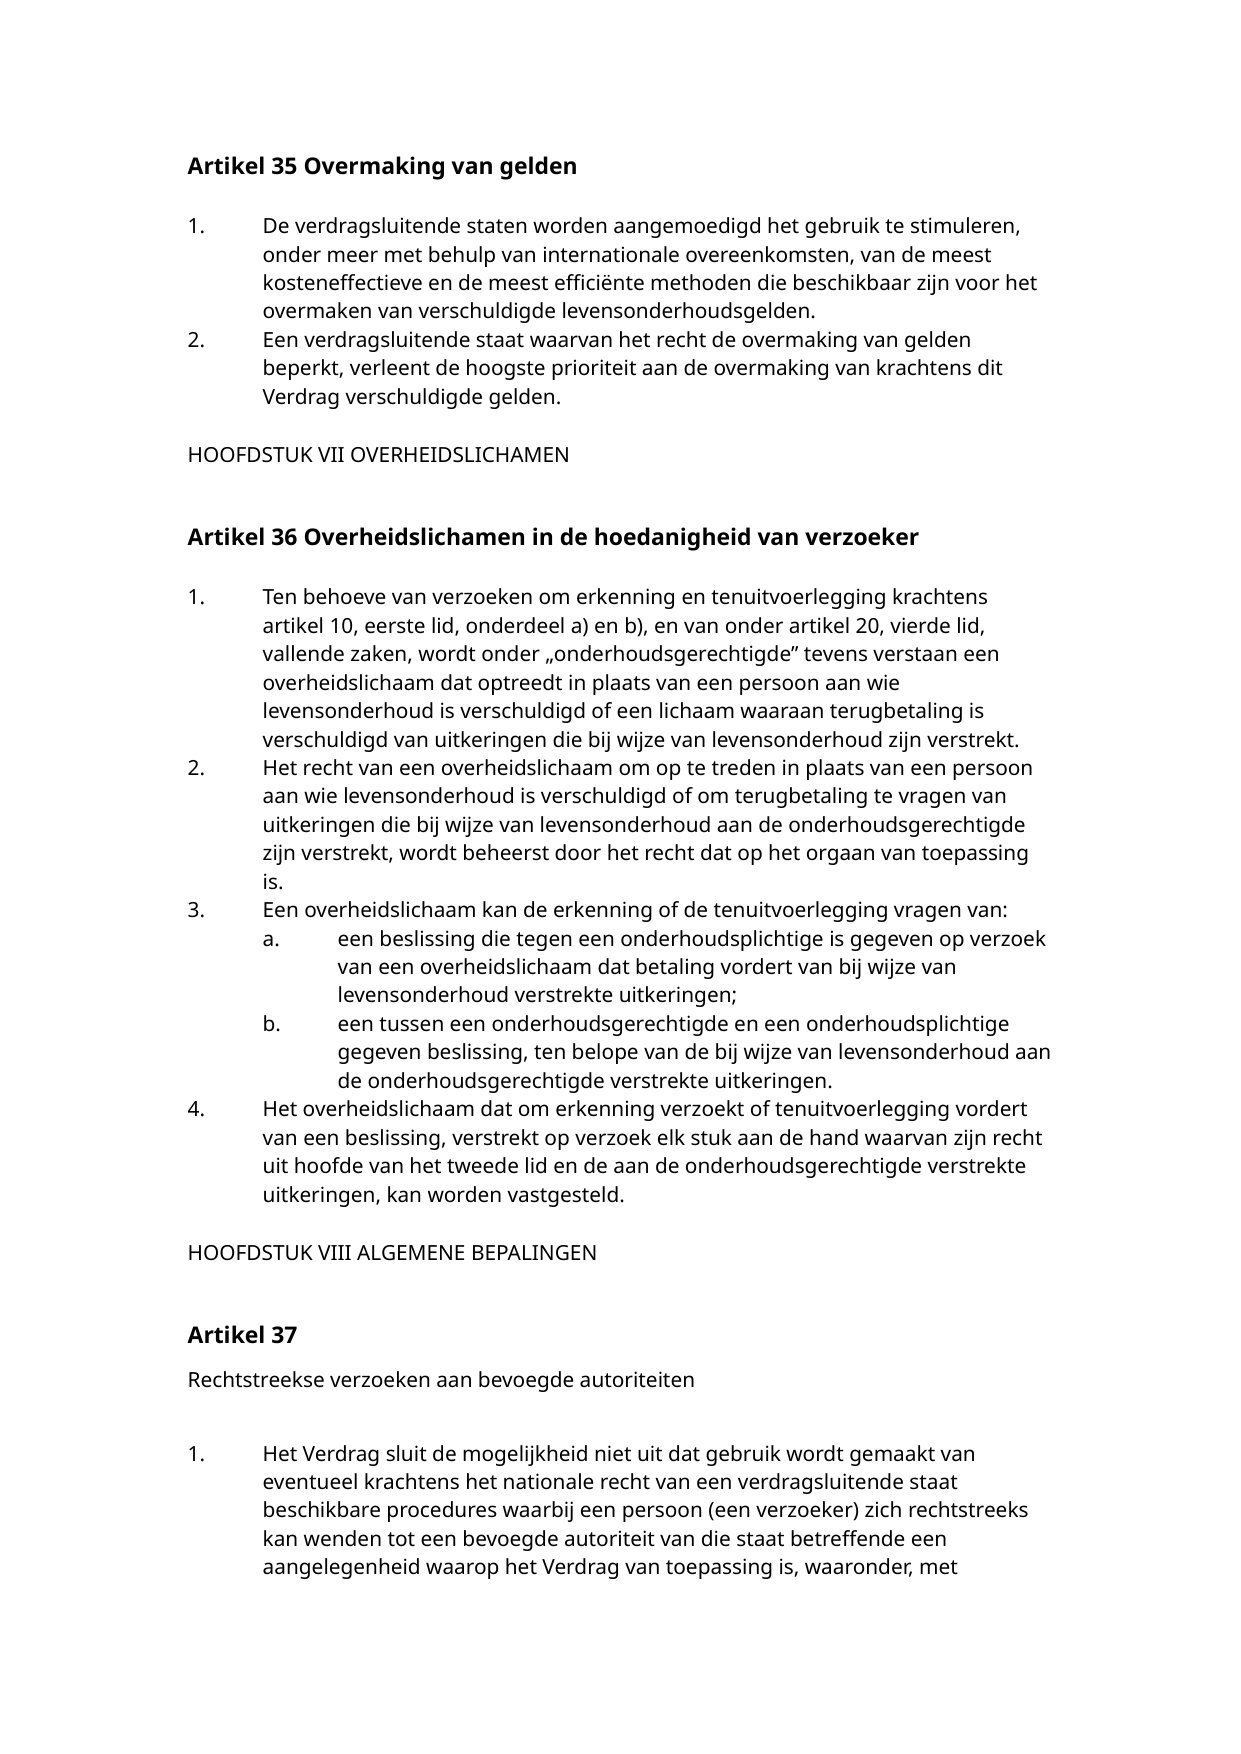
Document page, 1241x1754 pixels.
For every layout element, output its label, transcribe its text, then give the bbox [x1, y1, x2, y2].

list Het Verdrag sluit de mogelijkheid niet uit dat gebruik wordt gemaakt van eventueel krachtens het nationale recht van een verdragsluitende staat beschikbare procedures waarbij een persoon (een verzoeker) zich rechtstreeks kan wenden tot een bevoegde autoriteit van die staat betreffende een aangelegenheid waarop het Verdrag van toepassing is, waaronder, met [187, 1439, 1053, 1581]
list een beslissing die tegen een onderhoudsplichtige is gegeven op verzoek van een overheidslichaam dat betaling vordert van bij wijze van levensonderhoud verstrekte uitkeringen; [262, 924, 1053, 1009]
list Het recht van een overheidslichaam om op te treden in plaats van een persoon aan wie levensonderhoud is verschuldigd of om terugbetaling te vragen van uitkeringen die bij wijze van levensonderhoud aan de onderhoudsgerechtigde zijn verstrekt, wordt beheerst door het recht dat op het orgaan van toepassing is. [187, 753, 1053, 895]
list een tussen een onderhoudsgerechtigde en een onderhoudsplichtige gegeven beslissing, ten belope van de bij wijze van levensonderhoud aan de onderhoudsgerechtigde verstrekte uitkeringen. [262, 1009, 1053, 1094]
text Rechtstreekse verzoeken aan bevoegde autoriteiten [187, 1365, 1053, 1394]
subtitle HOOFDSTUK VIII ALGEMENE BEPALINGEN [187, 1238, 1053, 1267]
list Een verdragsluitende staat waarvan het recht de overmaking van gelden beperkt, verleent de hoogste prioriteit aan de overmaking van krachtens dit Verdrag verschuldigde gelden. [187, 325, 1053, 410]
subtitle HOOFDSTUK VII OVERHEIDSLICHAMEN [187, 440, 1053, 469]
subtitle Artikel 35 Overmaking van gelden [187, 150, 1053, 181]
subtitle Artikel 36 Overheidslichamen in de hoedanigheid van verzoeker [187, 521, 1053, 552]
list Een overheidslichaam kan de erkenning of de tenuitvoerlegging vragen van: [187, 895, 1053, 924]
list Ten behoeve van verzoeken om erkenning en tenuitvoerlegging krachtens artikel 10, eerste lid, onderdeel a) en b), en van onder artikel 20, vierde lid, vallende zaken, wordt onder „onderhoudsgerechtigde” tevens verstaan een overheidslichaam dat optreedt in plaats van een persoon aan wie levensonderhoud is verschuldigd of een lichaam waaraan terugbetaling is verschuldigd van uitkeringen die bij wijze van levensonderhoud zijn verstrekt. [187, 582, 1053, 753]
subtitle Artikel 37 [187, 1319, 1053, 1350]
list De verdragsluitende staten worden aangemoedigd het gebruik te stimuleren, onder meer met behulp van internationale overeenkomsten, van de meest kosteneffectieve en de meest efficiënte methoden die beschikbaar zijn voor het overmaken van verschuldigde levensonderhoudsgelden. [187, 211, 1053, 325]
list Het overheidslichaam dat om erkenning verzoekt of tenuitvoerlegging vordert van een beslissing, verstrekt op verzoek elk stuk aan de hand waarvan zijn recht uit hoofde van het tweede lid en de aan de onderhoudsgerechtigde verstrekte uitkeringen, kan worden vastgesteld. [187, 1094, 1053, 1208]
